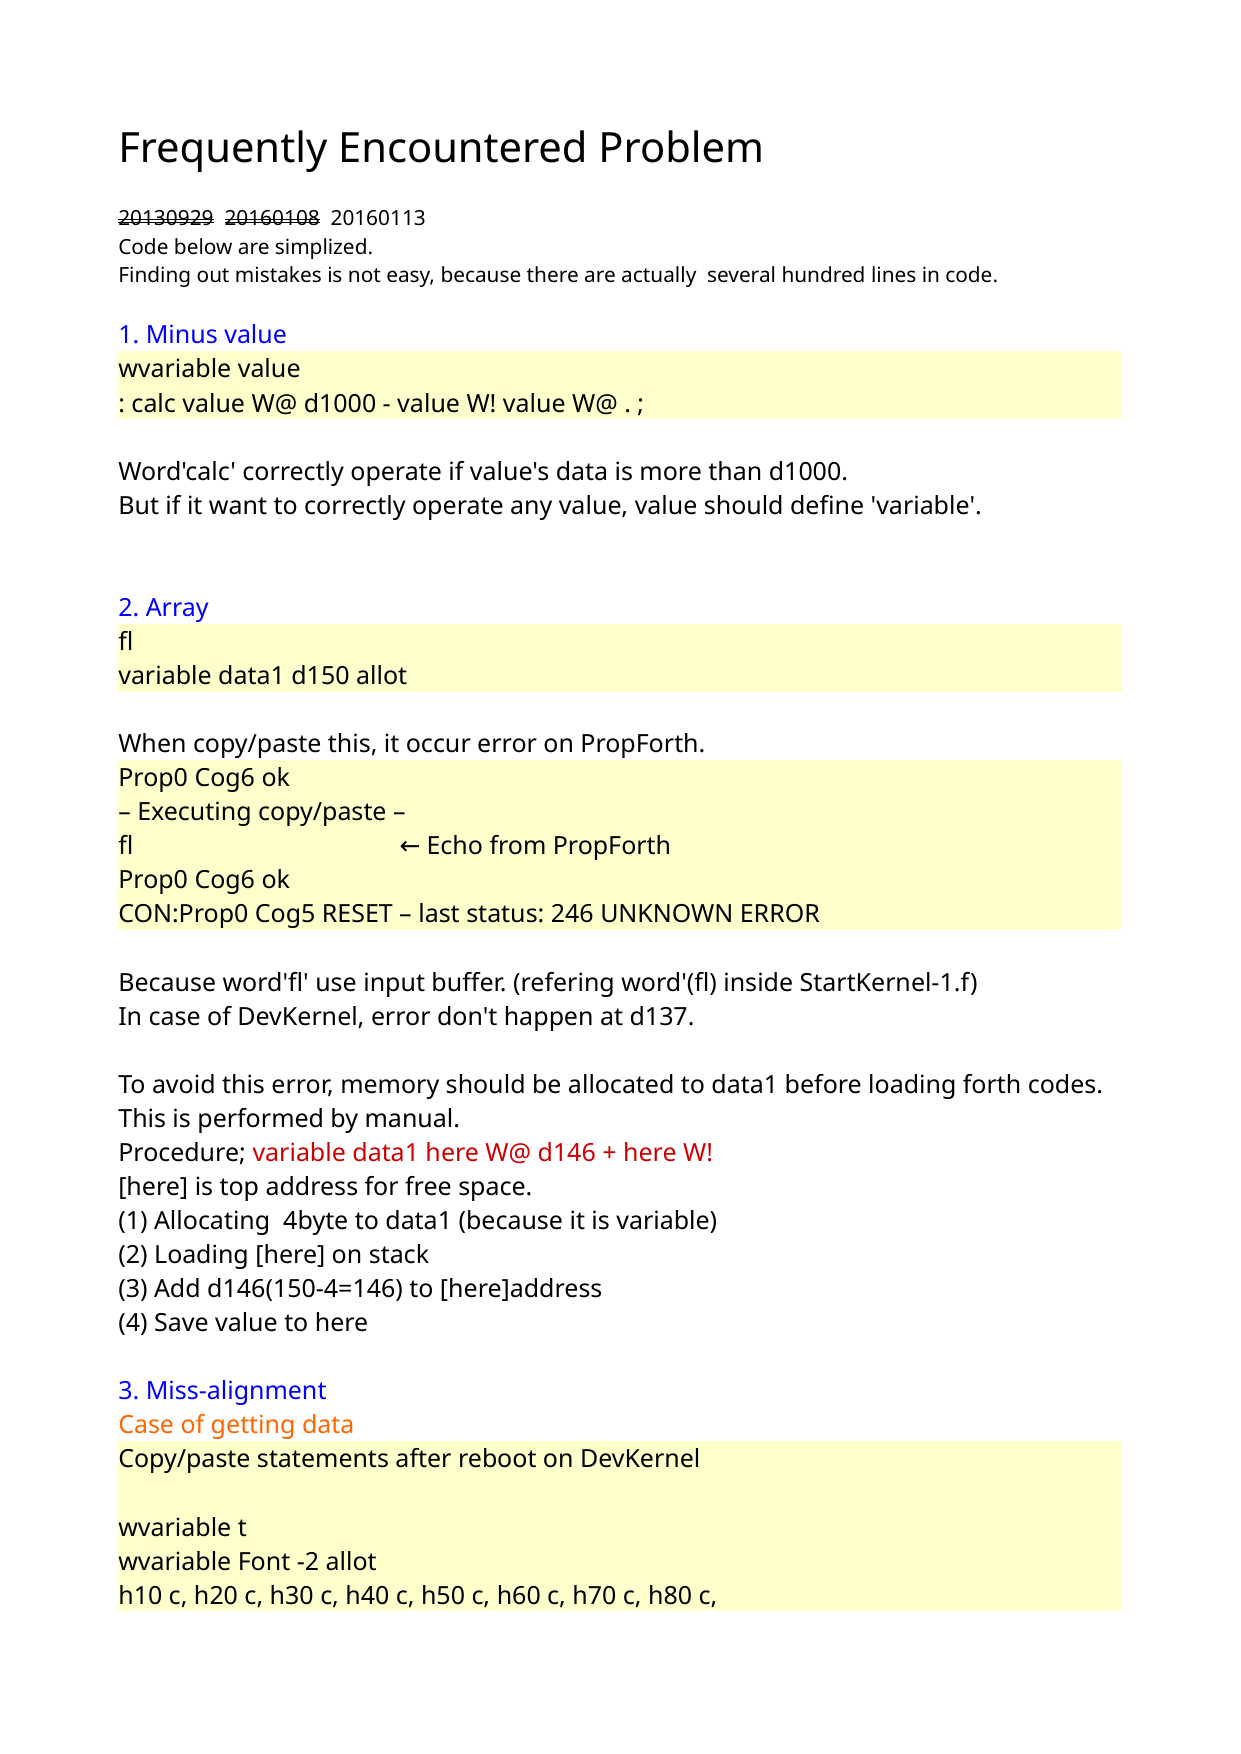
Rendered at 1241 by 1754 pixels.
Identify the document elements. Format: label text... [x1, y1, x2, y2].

text h10 c, h20 c, h30 c, h40 c, h50 c, h60 c, h70 c, h80 c, [118, 1577, 1122, 1611]
text variable data1 d150 allot [118, 658, 1122, 692]
text wvariable Font -2 allot [118, 1543, 1122, 1577]
text (2) Loading [here] on stack [118, 1237, 1122, 1271]
text (3) Add d146(150-4=146) to [here]address [118, 1271, 1122, 1305]
text (1) Allocating 4byte to data1 (because it is variable) [118, 1203, 1122, 1237]
text 3. Miss-alignment [118, 1373, 1122, 1407]
text Word'calc' correctly operate if value's data is more than d1000. [118, 453, 1122, 487]
text Procedure; variable data1 here W@ d146 + here W! [118, 1134, 1122, 1169]
text wvariable t [118, 1509, 1122, 1543]
text 2. Array [118, 589, 1122, 624]
text When copy/paste this, it occur error on PropForth. [118, 726, 1122, 760]
text [here] is top address for free space. [118, 1169, 1122, 1203]
text Finding out mistakes is not easy, because there are actually several hundred lines in code. [118, 260, 1122, 289]
text Copy/paste statements after reboot on DevKernel [118, 1441, 1122, 1475]
text In case of DevKernel, error don't happen at d137. [118, 998, 1122, 1032]
text Prop0 Cog6 ok [118, 862, 1122, 896]
text Code below are simplized. [118, 232, 1122, 260]
text fl ← Echo from PropForth [118, 828, 1122, 862]
text Case of getting data [118, 1407, 1122, 1441]
text Frequently Encountered Problem [118, 118, 1122, 175]
text 20130929 20160108 20160113 [118, 203, 1122, 232]
text wvariable value [118, 351, 1122, 385]
text : calc value W@ d1000 - value W! value W@ . ; [118, 385, 1122, 419]
text CON:Prop0 Cog5 RESET – last status: 246 UNKNOWN ERROR [118, 896, 1122, 930]
text This is performed by manual. [118, 1101, 1122, 1134]
text fl [118, 624, 1122, 658]
text Prop0 Cog6 ok [118, 760, 1122, 794]
text – Executing copy/paste – [118, 794, 1122, 828]
text Because word'fl' use input buffer. (refering word'(fl) inside StartKernel-1.f) [118, 964, 1122, 998]
text 1. Minus value [118, 317, 1122, 351]
text (4) Save value to here [118, 1305, 1122, 1339]
text To avoid this error, memory should be allocated to data1 before loading forth codes. [118, 1066, 1122, 1101]
text But if it want to correctly operate any value, value should define 'variable'. [118, 487, 1122, 521]
